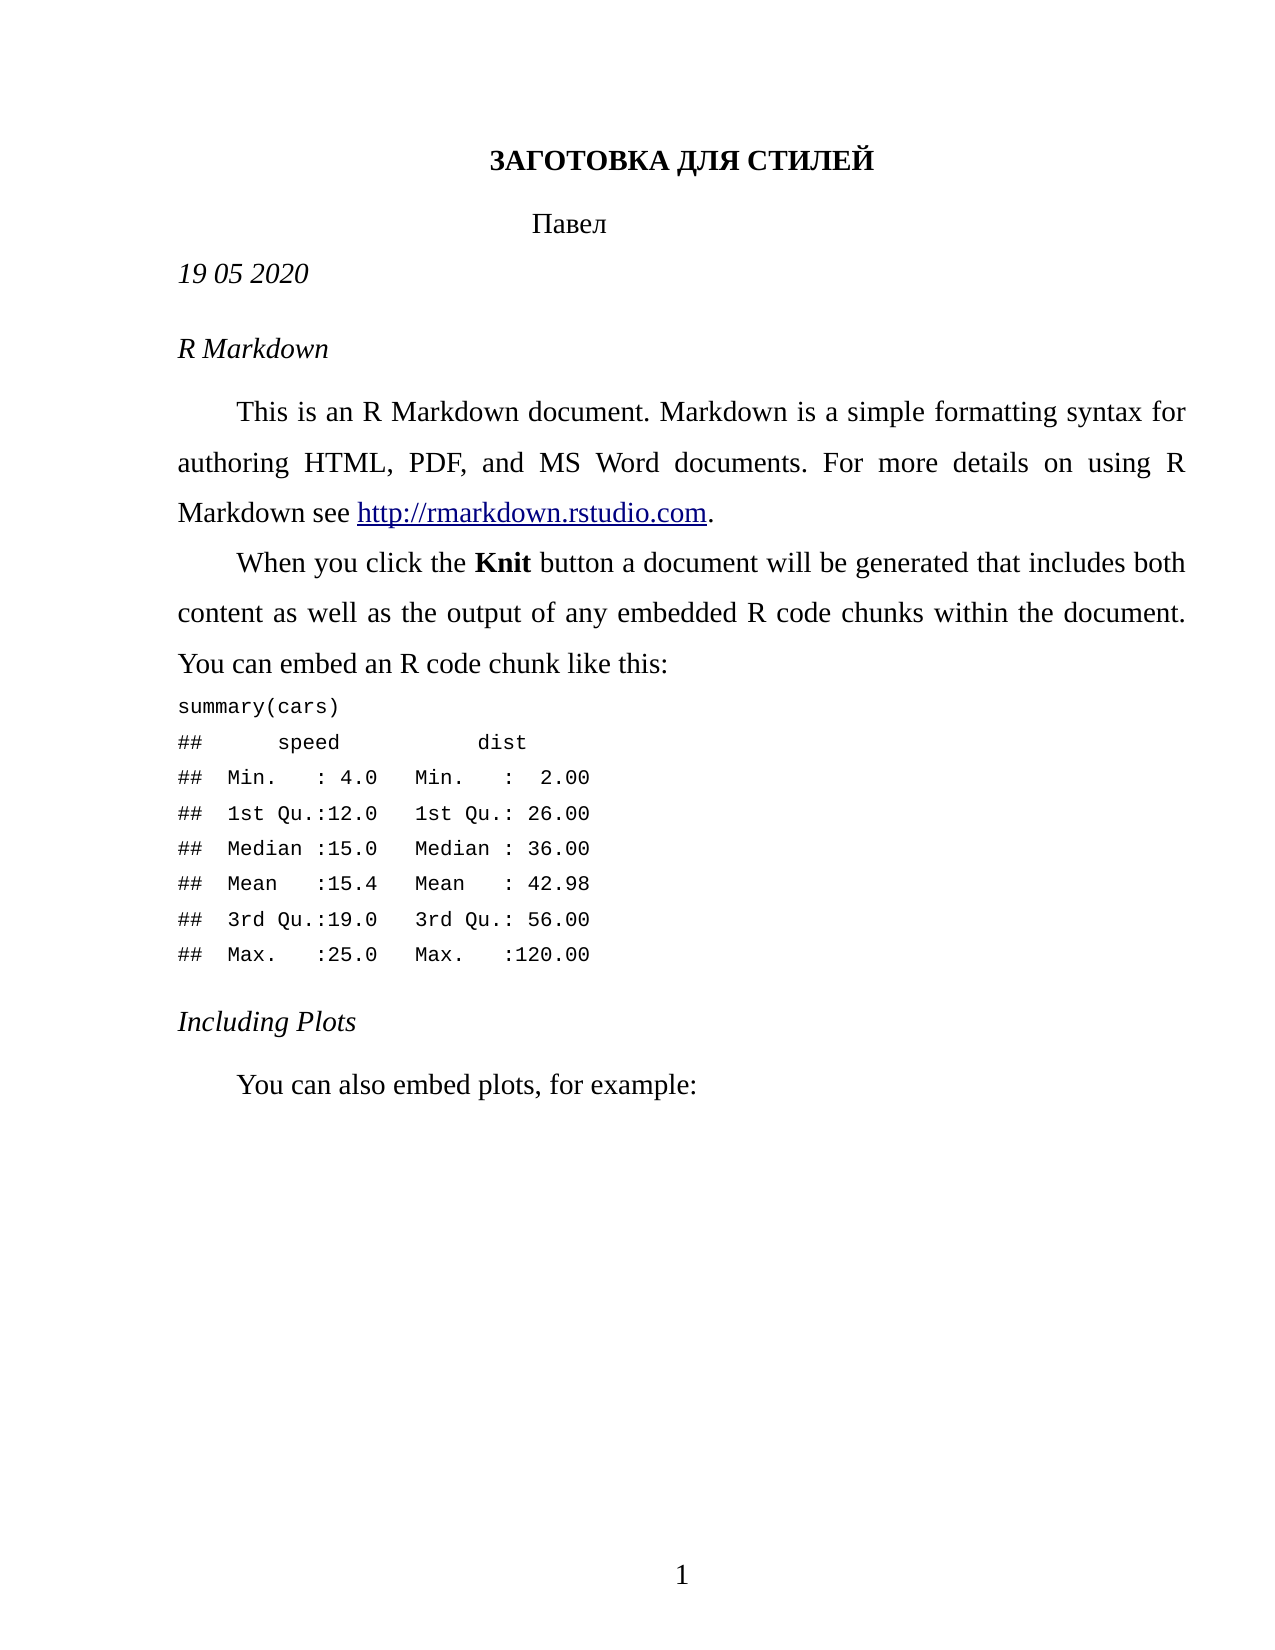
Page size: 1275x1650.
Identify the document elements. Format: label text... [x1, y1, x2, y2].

text You can also embed plots, for example: [177, 1067, 1186, 1101]
text This is an R Markdown document. Markdown is a simple formatting syntax for authoring HTML, PDF, and MS Word documents. For more details on using R Markdown see http://rmarkdown.rstudio.com. [177, 394, 1186, 528]
title Заготовка для стилей [177, 143, 1186, 177]
text ## Median :15.0 Median : 36.00 [177, 838, 1186, 862]
text When you click the Knit button a document will be generated that includes both content as well as the output of any embedded R code chunks within the document. You can embed an R code chunk like this: [177, 545, 1186, 679]
text ## 1st Qu.:12.0 1st Qu.: 26.00 [177, 802, 1186, 826]
subtitle R Markdown [177, 332, 1186, 365]
text ## Mean :15.4 Mean : 42.98 [177, 873, 1186, 897]
subtitle Including Plots [177, 1004, 1186, 1038]
text ## speed dist [177, 732, 1186, 755]
text ## Min. : 4.0 Min. : 2.00 [177, 767, 1186, 791]
text 19 05 2020 [177, 256, 1186, 290]
text ## Max. :25.0 Max. :120.00 [177, 944, 1186, 968]
text ## 3rd Qu.:19.0 3rd Qu.: 56.00 [177, 909, 1186, 932]
text Павел [532, 206, 1186, 239]
text summary(cars) [177, 696, 1186, 720]
